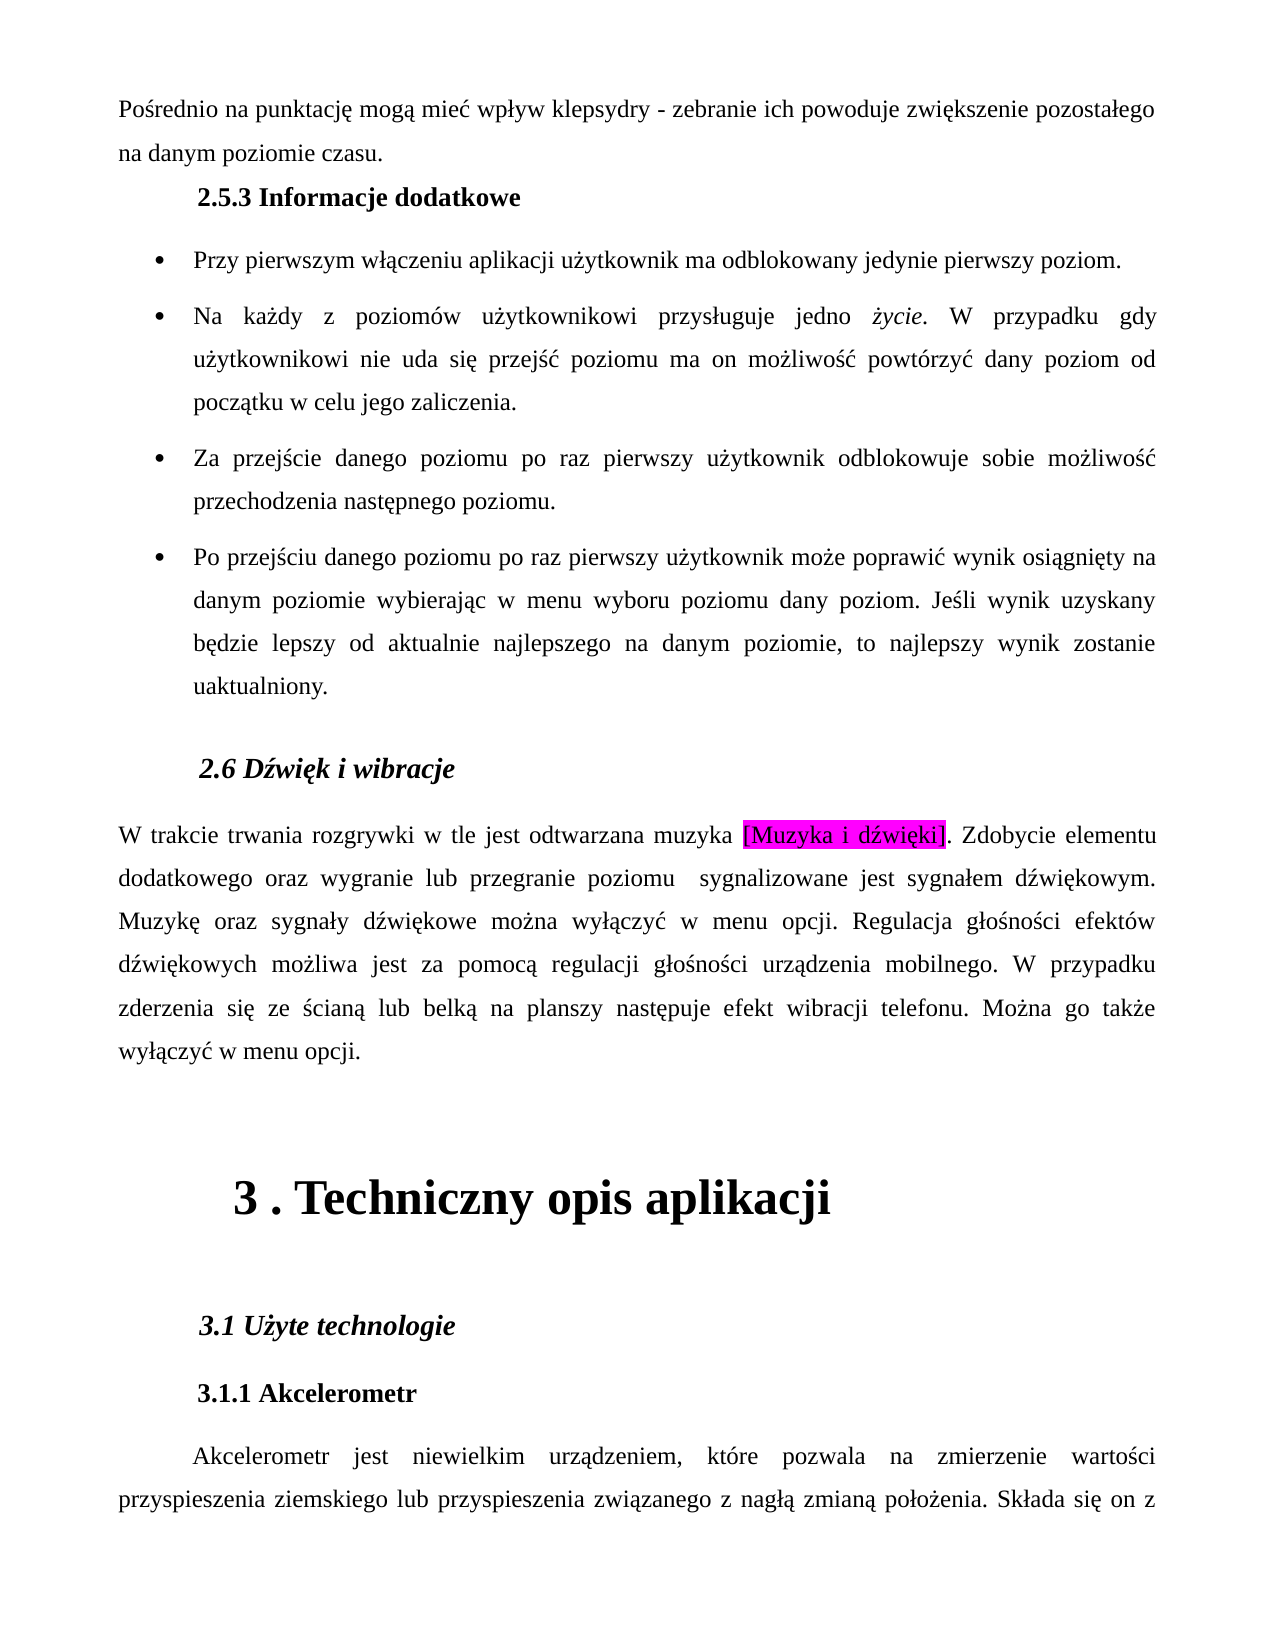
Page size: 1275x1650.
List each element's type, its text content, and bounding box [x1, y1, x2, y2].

list Na każdy z poziomów użytkownikowi przysługuje jedno życie. W przypadku gdy użytkownikowi nie uda się przejść poziomu ma on możliwość powtórzyć dany poziom od początku w celu jego zaliczenia. [156, 301, 1157, 416]
list W trakcie trwania rozgrywki w tle jest odtwarzana muzyka [Muzyka i dźwięki]. Zdobycie elementu dodatkowego oraz wygranie lub przegranie poziomu sygnalizowane jest sygnałem dźwiękowym. Muzykę oraz sygnały dźwiękowe można wyłączyć w menu opcji. Regulacja głośności efektów dźwiękowych możliwa jest za pomocą regulacji głośności urządzenia mobilnego. W przypadku zderzenia się ze ścianą lub belką na planszy następuje efekt wibracji telefonu. Można go także wyłączyć w menu opcji. [118, 820, 1157, 1064]
subtitle Użyte technologie [192, 1308, 1157, 1342]
subtitle Akcelerometr [191, 1377, 1157, 1408]
subtitle Informacje dodatkowe [191, 181, 1157, 212]
text Akcelerometr jest niewielkim urządzeniem, które pozwala na zmierzenie wartości przyspieszenia ziemskiego lub przyspieszenia związanego z nagłą zmianą położenia. Składa się on z [118, 1441, 1157, 1513]
subtitle . Techniczny opis aplikacji [221, 1168, 1157, 1226]
list Przy pierwszym włączeniu aplikacji użytkownik ma odblokowany jedynie pierwszy poziom. [156, 245, 1157, 274]
text Pośrednio na punktację mogą mieć wpływ klepsydry - zebranie ich powoduje zwiększenie pozostałego na danym poziomie czasu. [118, 94, 1157, 166]
list Po przejściu danego poziomu po raz pierwszy użytkownik może poprawić wynik osiągnięty na danym poziomie wybierając w menu wyboru poziomu dany poziom. Jeśli wynik uzyskany będzie lepszy od aktualnie najlepszego na danym poziomie, to najlepszy wynik zostanie uaktualniony. [156, 542, 1157, 700]
subtitle Dźwięk i wibracje [192, 752, 1157, 785]
list Za przejście danego poziomu po raz pierwszy użytkownik odblokowuje sobie możliwość przechodzenia następnego poziomu. [156, 443, 1157, 515]
